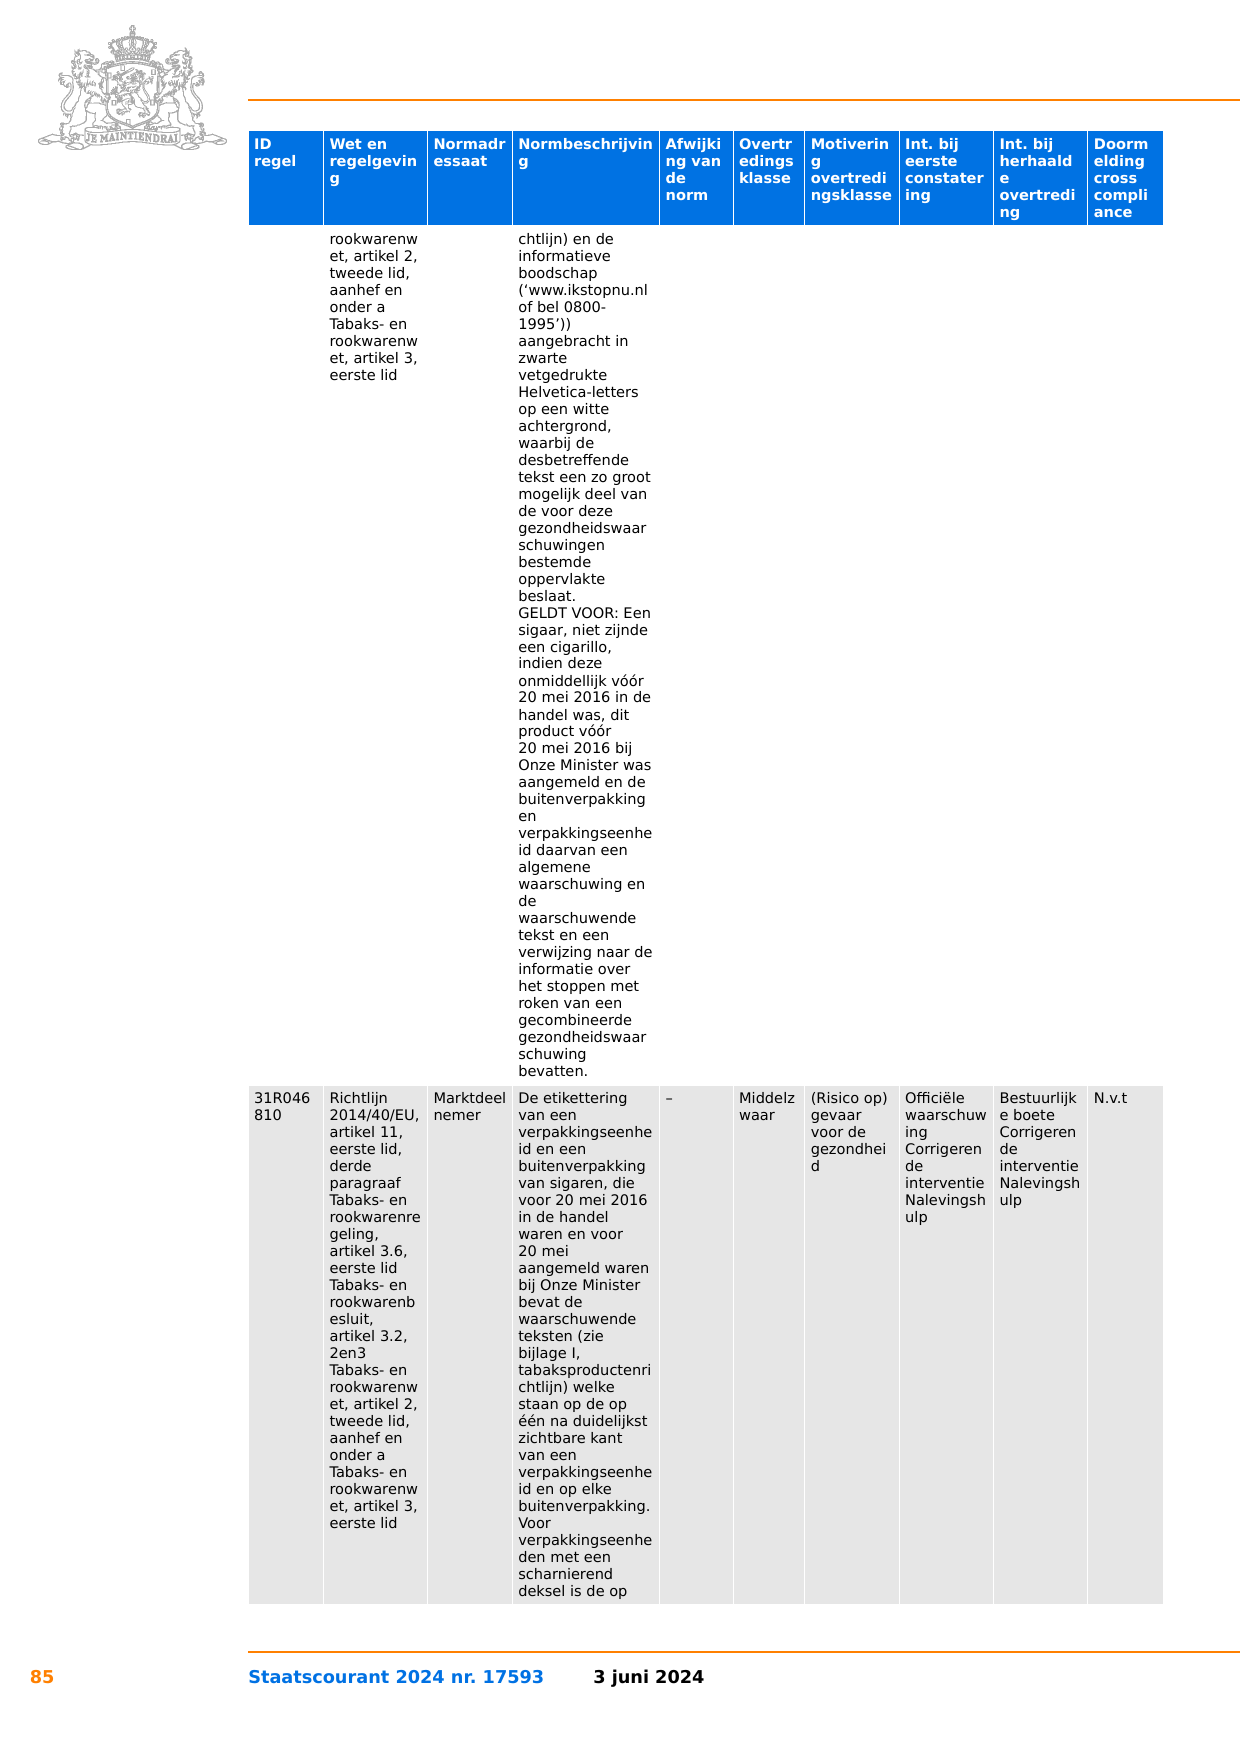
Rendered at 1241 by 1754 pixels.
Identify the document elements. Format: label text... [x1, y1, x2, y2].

table_cell Marktdeelnemer [428, 1086, 512, 1604]
table_header Doormelding cross compliance [1088, 131, 1163, 225]
table_cell 31R046810 [249, 1086, 323, 1604]
table_cell Middelzwaar [734, 1086, 804, 1604]
table_header Overtredingsklasse [734, 131, 804, 225]
table_header Normbeschrijving [513, 131, 659, 225]
table_cell [994, 226, 1087, 1084]
table_cell De etikettering van een verpakkingseenheid en een buitenverpakking van sigaren, die voor 20 mei 2016 in de handel waren en voor 20 mei aangemeld waren bij Onze Minister bevat de waarschuwende teksten (zie bijlage I, tabaksproductenrichtlijn) welke staan op de op één na duidelijkst zichtbare kant van een verpakkingseenheid en op elke buitenverpakking. Voor verpakkingseenheden met een scharnierend deksel is de op [513, 1086, 659, 1604]
table_cell rookwarenwet, artikel 2, tweede lid, aanhef en onder a Tabaks- en rookwarenwet, artikel 3, eerste lid [324, 226, 427, 1084]
table_header Int. bij herhaalde overtreding [994, 131, 1087, 225]
table_cell [428, 226, 512, 1084]
table_cell (Risico op) gevaar voor de gezondheid [805, 1086, 899, 1604]
table_cell [805, 226, 899, 1084]
table_cell Officiële waarschuwing Corrigerende interventie Nalevingshulp [900, 1086, 993, 1604]
table_header Normadressaat [428, 131, 512, 225]
picture [38, 25, 227, 150]
table_cell [1088, 226, 1163, 1084]
table_header Wet en regelgeving [324, 131, 427, 225]
table_cell – [660, 1086, 733, 1604]
table_header ID regel [249, 131, 323, 225]
table_cell Richtlijn 2014/40/EU, artikel 11, eerste lid, derde paragraaf Tabaks- en rookwarenregeling, artikel 3.6, eerste lid Tabaks- en rookwarenbesluit, artikel 3.2, 2en3 Tabaks- en rookwarenwet, artikel 2, tweede lid, aanhef en onder a Tabaks- en rookwarenwet, artikel 3, eerste lid [324, 1086, 427, 1604]
table_cell N.v.t [1088, 1086, 1163, 1604]
table_cell [249, 226, 323, 1084]
table_header Motivering overtredingsklasse [805, 131, 899, 225]
table_cell [900, 226, 993, 1084]
table_header Int. bij eerste constatering [900, 131, 993, 225]
table_cell Bestuurlijke boete Corrigerende interventie Nalevingshulp [994, 1086, 1087, 1604]
table_header Afwijking van de norm [660, 131, 733, 225]
table_cell [660, 226, 733, 1084]
table_cell chtlijn) en de informatieve boodschap (‘www.ikstopnu.nl of bel 0800-1995’)) aangebracht in zwarte vetgedrukte Helvetica-letters op een witte achtergrond, waarbij de desbetreffende tekst een zo groot mogelijk deel van de voor deze gezondheidswaarschuwingen bestemde oppervlakte beslaat. GELDT VOOR: Een sigaar, niet zijnde een cigarillo, indien deze onmiddellijk vóór 20 mei 2016 in de handel was, dit product vóór 20 mei 2016 bij Onze Minister was aangemeld en de buitenverpakking en verpakkingseenheid daarvan een algemene waarschuwing en de waarschuwende tekst en een verwijzing naar de informatie over het stoppen met roken van een gecombineerde gezondheidswaarschuwing bevatten. [513, 226, 659, 1084]
table_cell [734, 226, 804, 1084]
